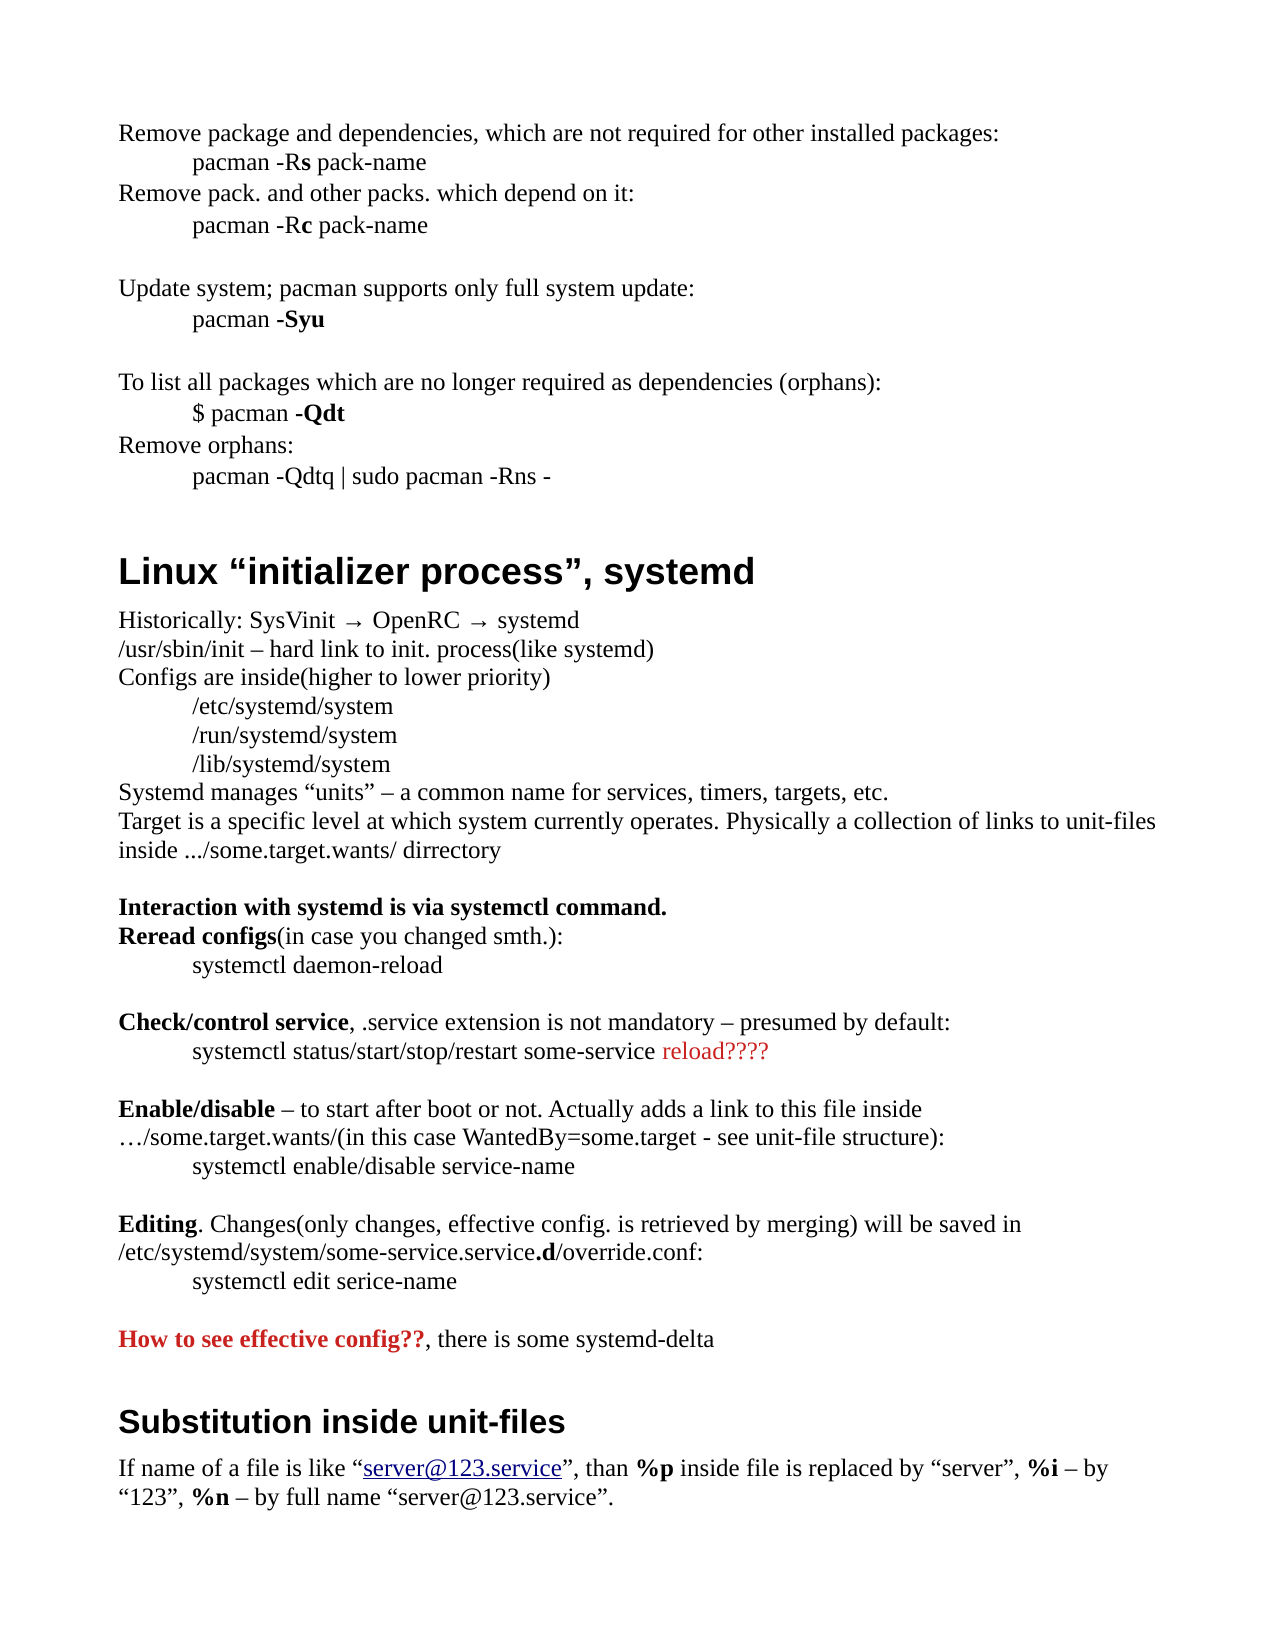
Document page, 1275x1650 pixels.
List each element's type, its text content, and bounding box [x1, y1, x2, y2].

text If name of a file is like “server@123.service”, than %p inside file is replaced by “server”, %i – by “123”, %n – by full name “server@123.service”. [118, 1453, 1157, 1511]
text pacman -Syu [118, 304, 1157, 333]
text systemctl status/start/stop/restart some-service reload???? [118, 1036, 1157, 1065]
text /run/systemd/system [118, 720, 1157, 749]
text pacman -Rc pack-name [118, 210, 1157, 238]
text pacman -Qdtq | sudo pacman -Rns - [118, 461, 1157, 490]
text pacman -Rs pack-name [118, 147, 1157, 176]
text Reread configs(in case you changed smth.): [118, 921, 1157, 950]
text Remove pack. and other packs. which depend on it: [118, 178, 1157, 207]
text How to see effective config??, there is some systemd-delta [118, 1324, 1157, 1352]
text systemctl edit serice-name [118, 1266, 1157, 1295]
text To list all packages which are no longer required as dependencies (orphans): [118, 367, 1157, 396]
text Enable/disable – to start after boot or not. Actually adds a link to this file inside …/some.target.wants/(in this case WantedBy=some.target - see unit-file structure): [118, 1094, 1157, 1151]
text Update system; pacman supports only full system update: [118, 273, 1157, 301]
text Check/control service, .service extension is not mandatory – presumed by default: [118, 1007, 1157, 1036]
text Editing. Changes(only changes, effective config. is retrieved by merging) will be saved in /etc/systemd/system/some-service.service.d/override.conf: [118, 1209, 1157, 1266]
text Systemd manages “units” – a common name for services, timers, targets, etc. [118, 777, 1157, 806]
text Interaction with systemd is via systemctl command. [118, 892, 1157, 921]
text Remove package and dependencies, which are not required for other installed packages: [118, 118, 1157, 147]
text systemctl daemon-reload [118, 950, 1157, 979]
text /usr/sbin/init – hard link to init. process(like systemd) [118, 634, 1157, 662]
subtitle Linux “initializer process”, systemd [118, 549, 1157, 592]
text $ pacman -Qdt [118, 398, 1157, 427]
subtitle Substitution inside unit-files [118, 1402, 1157, 1441]
text systemctl enable/disable service-name [118, 1151, 1157, 1180]
text Configs are inside(higher to lower priority) [118, 662, 1157, 691]
text /lib/systemd/system [118, 749, 1157, 777]
text Historically: SysVinit → OpenRC → systemd [118, 605, 1157, 634]
text Target is a specific level at which system currently operates. Physically a collection of links to unit-files inside .../some.target.wants/ dirrectory [118, 806, 1157, 864]
text Remove orphans: [118, 430, 1157, 459]
text /etc/systemd/system [118, 691, 1157, 720]
